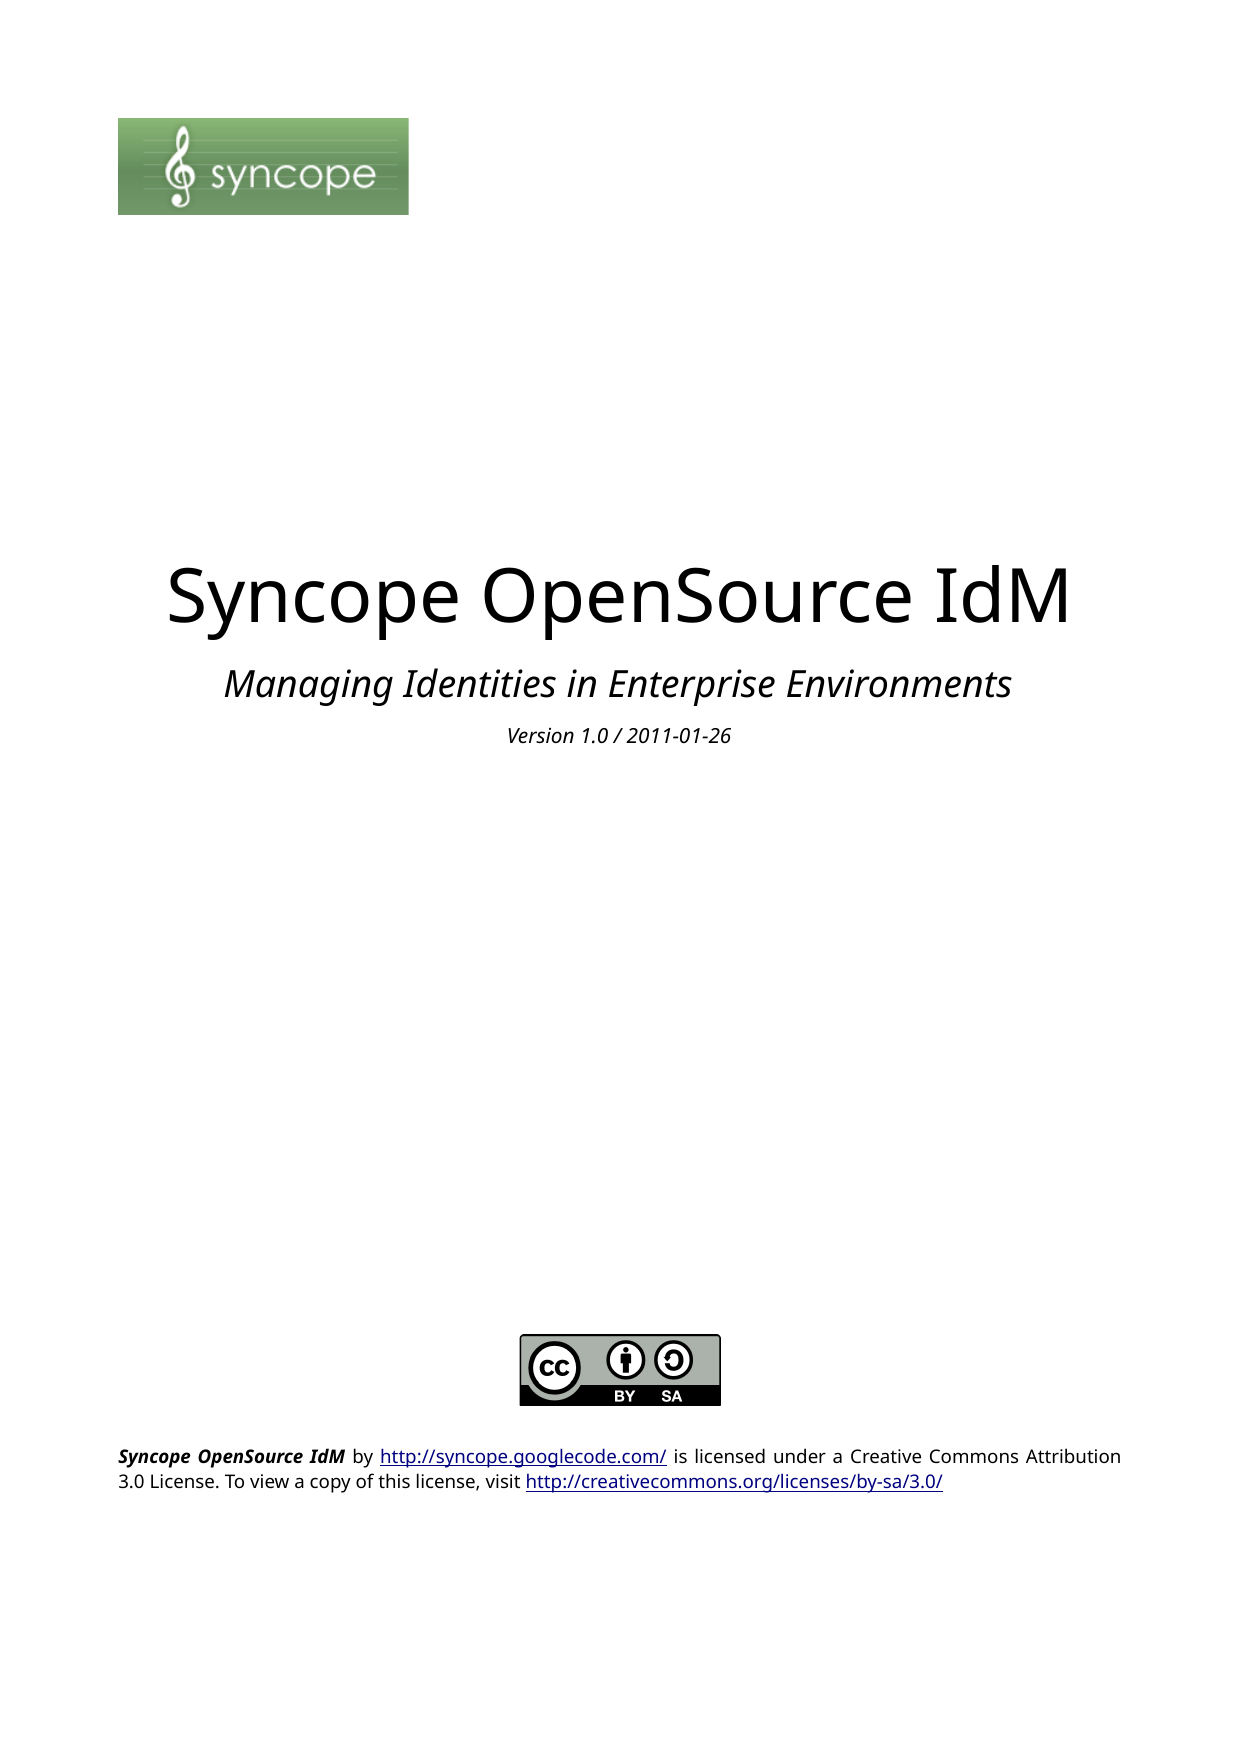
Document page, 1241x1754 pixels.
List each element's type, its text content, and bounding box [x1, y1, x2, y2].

picture [118, 118, 409, 215]
picture [519, 1334, 721, 1406]
text Version 1.0 / 2011-01-26 [118, 721, 1122, 749]
text Syncope OpenSource IdM by http://syncope.googlecode.com/ is licensed under a Creative Commons Attribution 3.0 License. To view a copy of this license, visit http://creativecommons.org/licenses/by-sa/3.0/ [118, 1443, 1122, 1494]
text Syncope OpenSource IdM [118, 542, 1122, 645]
text Managing Identities in Enterprise Environments [118, 657, 1122, 708]
